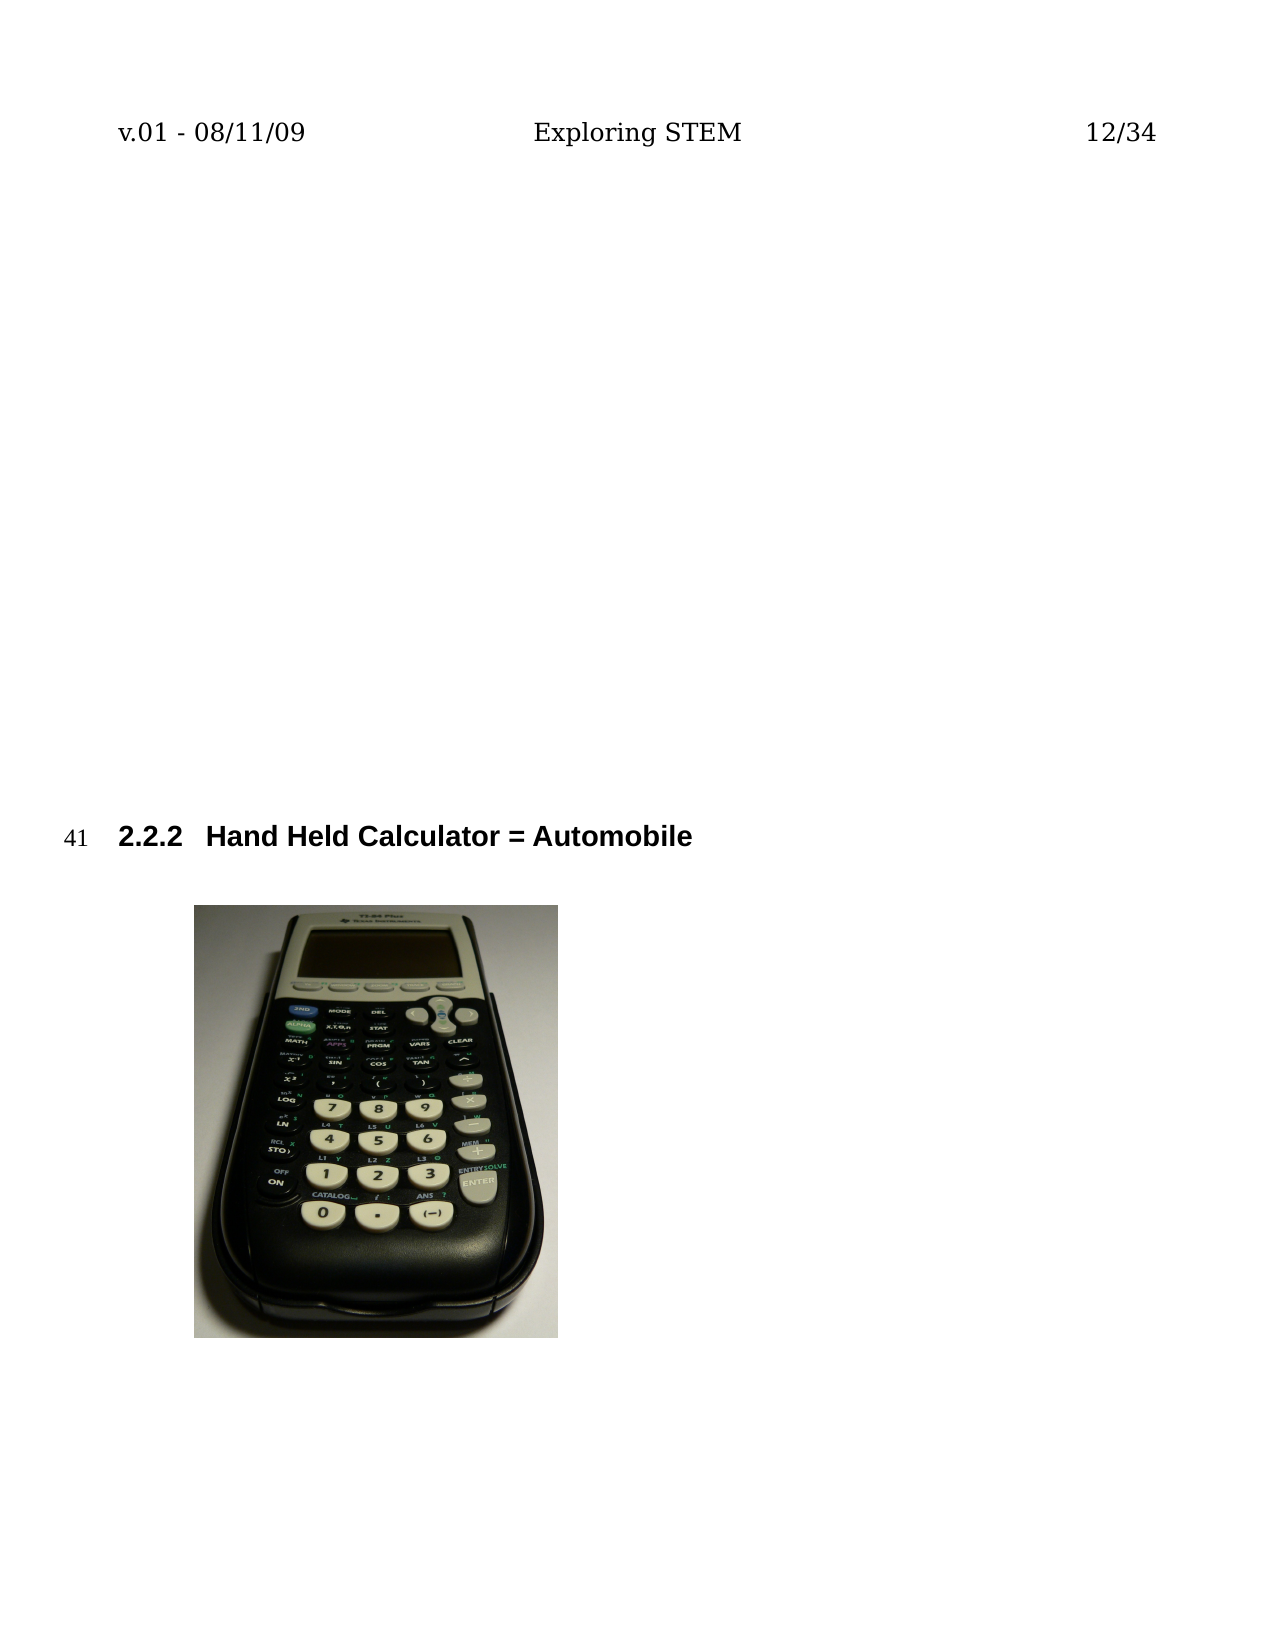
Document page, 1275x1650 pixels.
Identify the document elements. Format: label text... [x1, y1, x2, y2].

picture [194, 905, 558, 1338]
subtitle Hand Held Calculator = Automobile [118, 819, 1157, 853]
